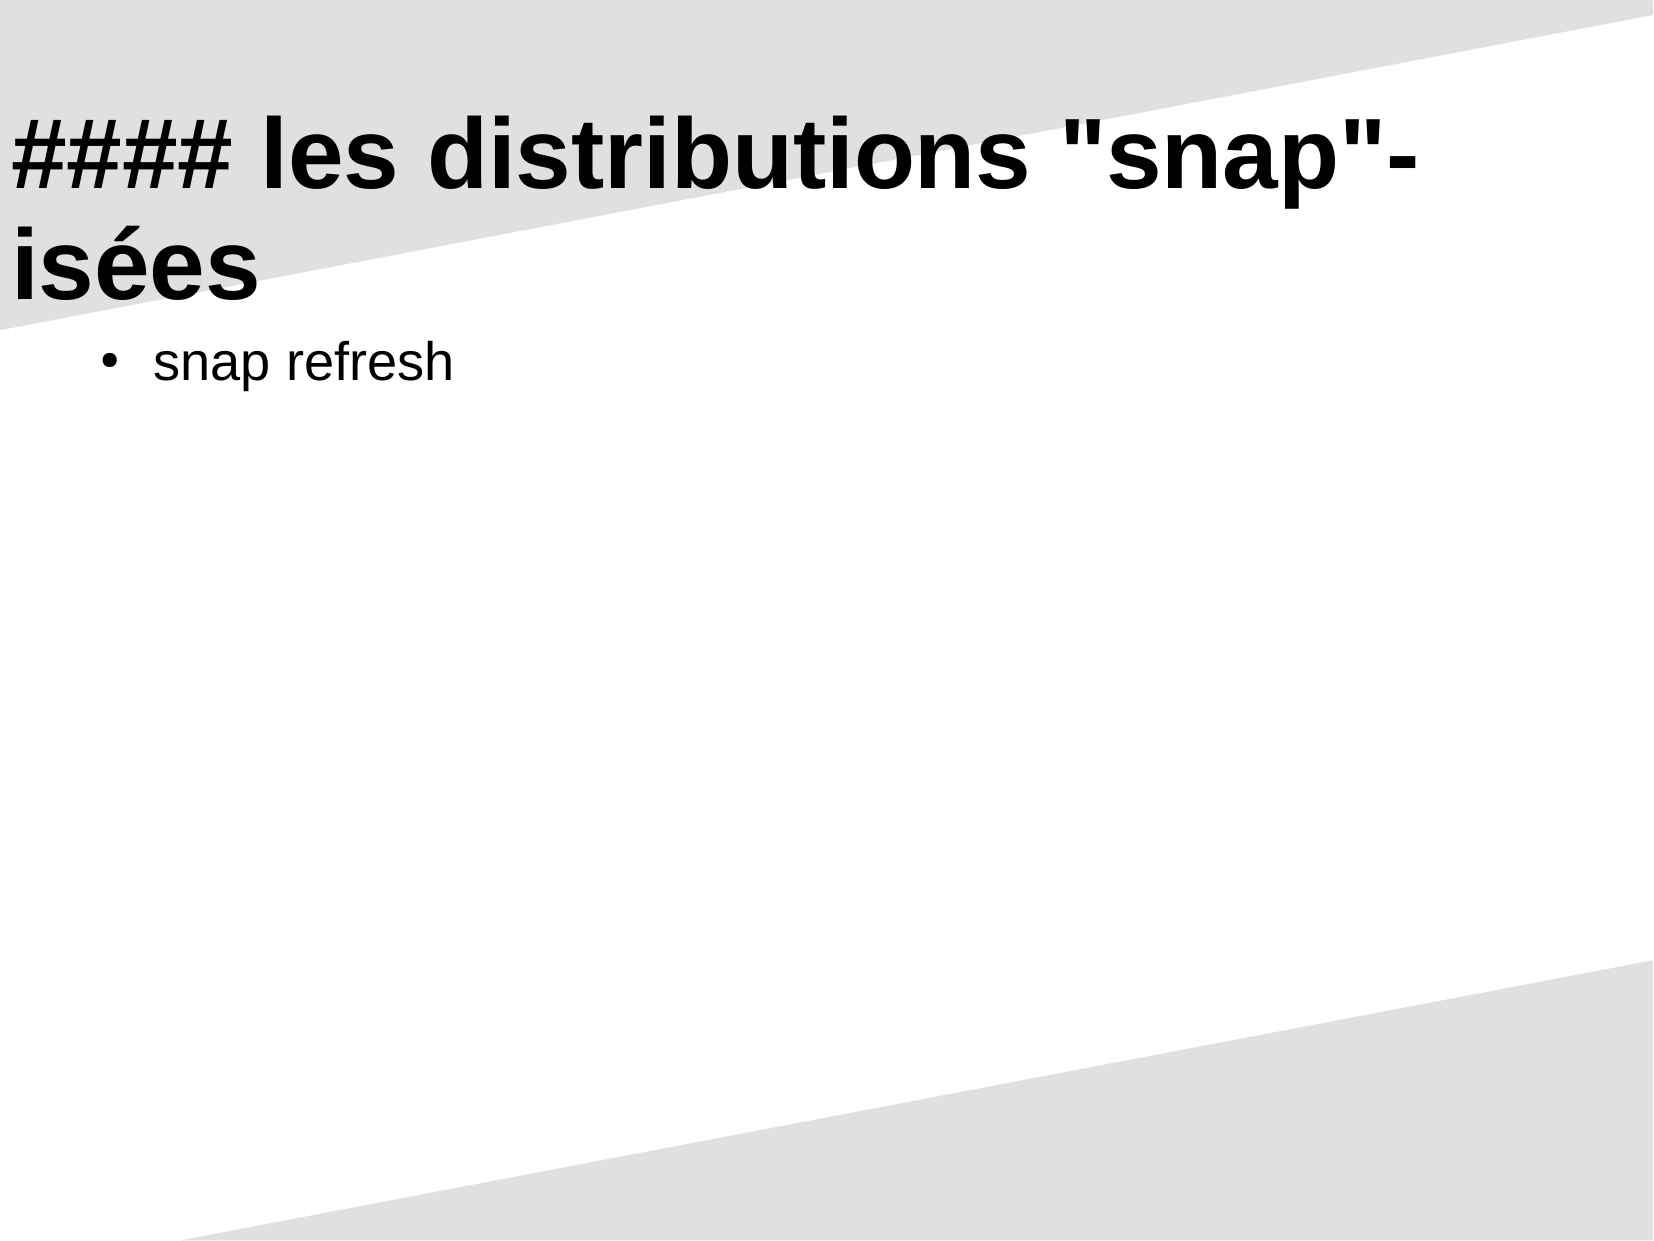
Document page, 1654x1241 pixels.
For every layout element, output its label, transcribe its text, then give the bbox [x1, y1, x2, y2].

title #### les distributions "snap"-isées [11, 97, 1499, 322]
list snap refresh [82, 331, 1538, 1052]
